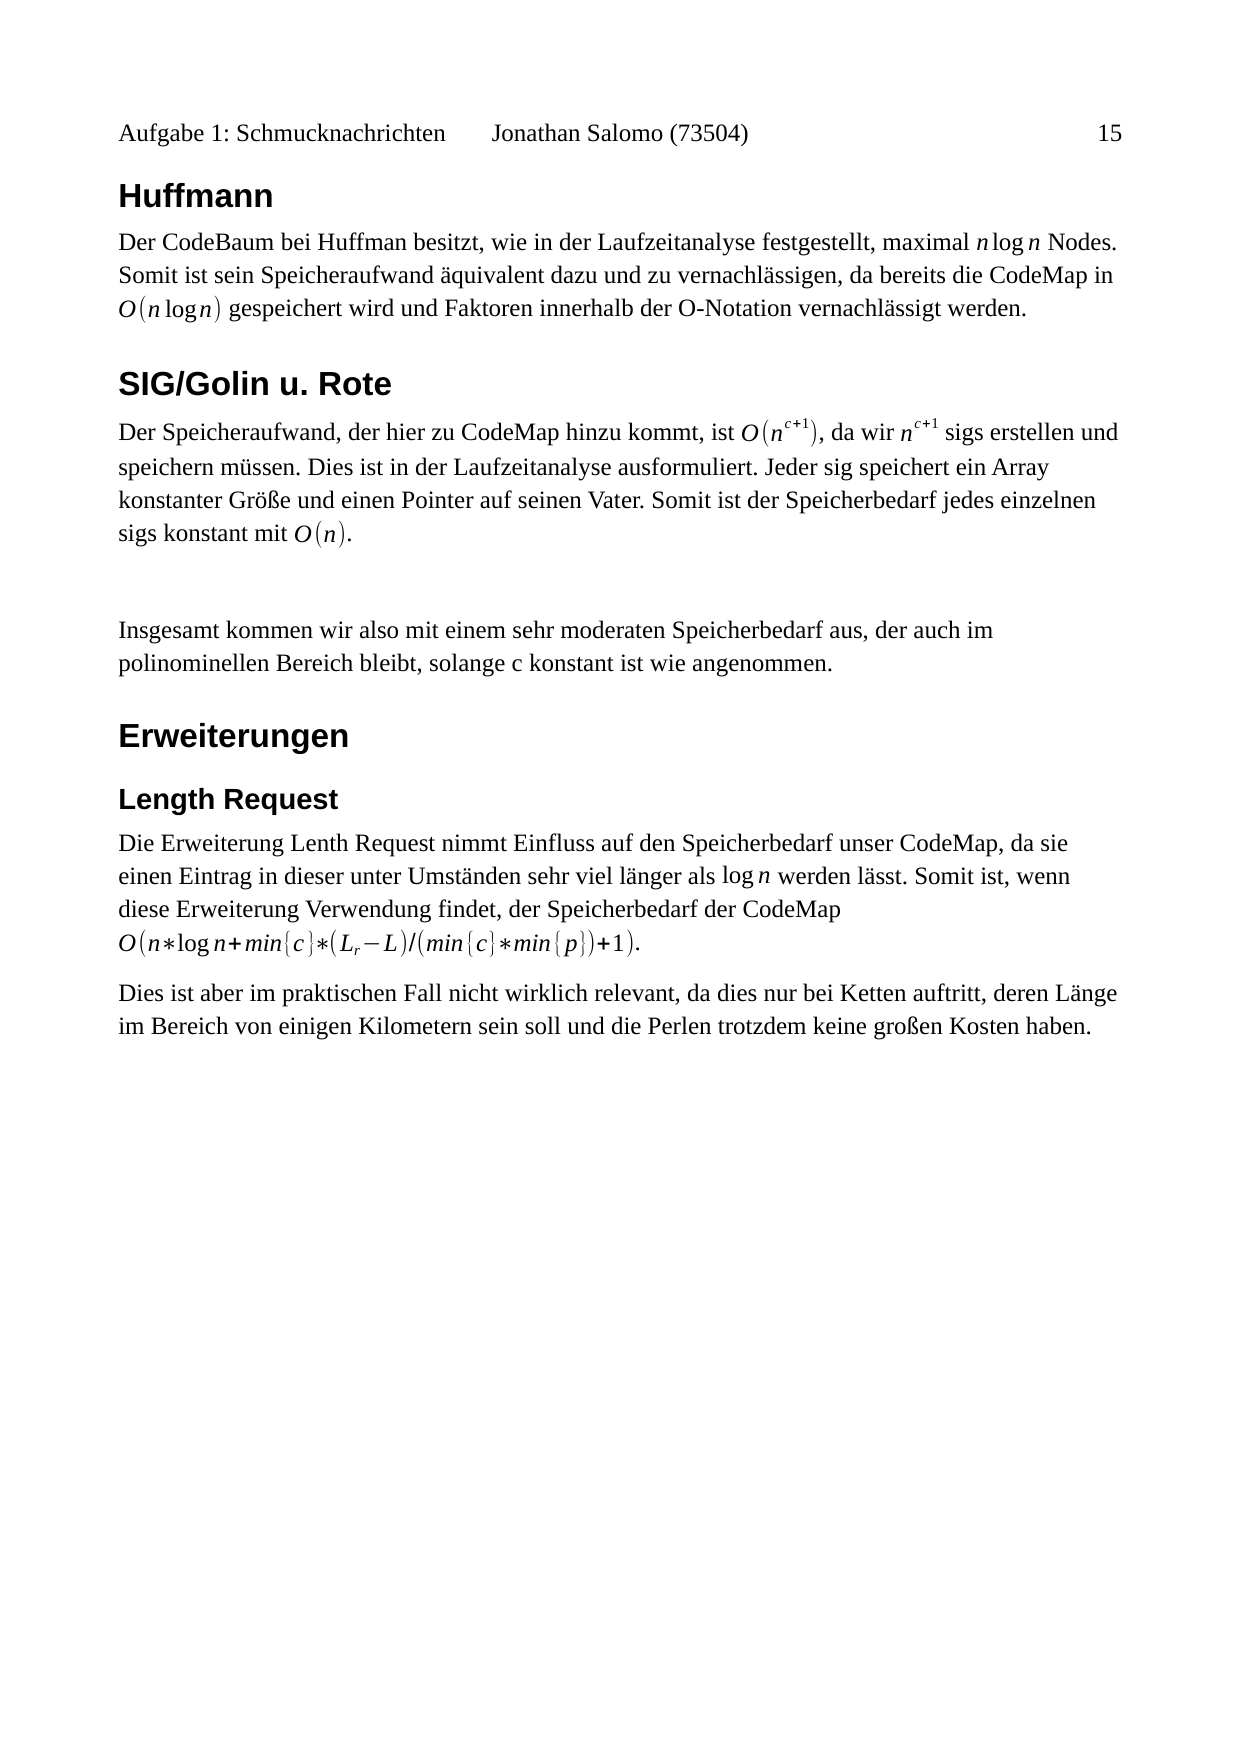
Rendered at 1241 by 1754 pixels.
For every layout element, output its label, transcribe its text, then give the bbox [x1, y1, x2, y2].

text Der CodeBaum bei Huffman besitzt, wie in der Laufzeitanalyse festgestellt, maximal Nodes. Somit ist sein Speicheraufwand äquivalent dazu und zu vernachlässigen, da bereits die CodeMap in gespeichert wird und Faktoren innerhalb der O-Notation vernachlässigt werden. [118, 227, 1122, 324]
subtitle Huffmann [118, 176, 1122, 215]
text Der Speicheraufwand, der hier zu CodeMap hinzu kommt, ist , da wir sigs erstellen und speichern müssen. Dies ist in der Laufzeitanalyse ausformuliert. Jeder sig speichert ein Array konstanter Größe und einen Pointer auf seinen Vater. Somit ist der Speicherbedarf jedes einzelnen sigs konstant mit . [118, 414, 1122, 548]
subtitle SIG/Golin u. Rote [118, 364, 1122, 402]
subtitle Length Request [118, 782, 1122, 816]
text Dies ist aber im praktischen Fall nicht wirklich relevant, da dies nur bei Ketten auftritt, deren Länge im Bereich von einigen Kilometern sein soll und die Perlen trotzdem keine großen Kosten haben. [118, 978, 1122, 1040]
subtitle Erweiterungen [118, 716, 1122, 755]
text Die Erweiterung Lenth Request nimmt Einfluss auf den Speicherbedarf unser CodeMap, da sie einen Eintrag in dieser unter Umständen sehr viel länger als werden lässt. Somit ist, wenn diese Erweiterung Verwendung findet, der Speicherbedarf der CodeMap . [118, 828, 1122, 959]
text Insgesamt kommen wir also mit einem sehr moderaten Speicherbedarf aus, der auch im polinominellen Bereich bleibt, solange c konstant ist wie angenommen. [118, 615, 1122, 677]
